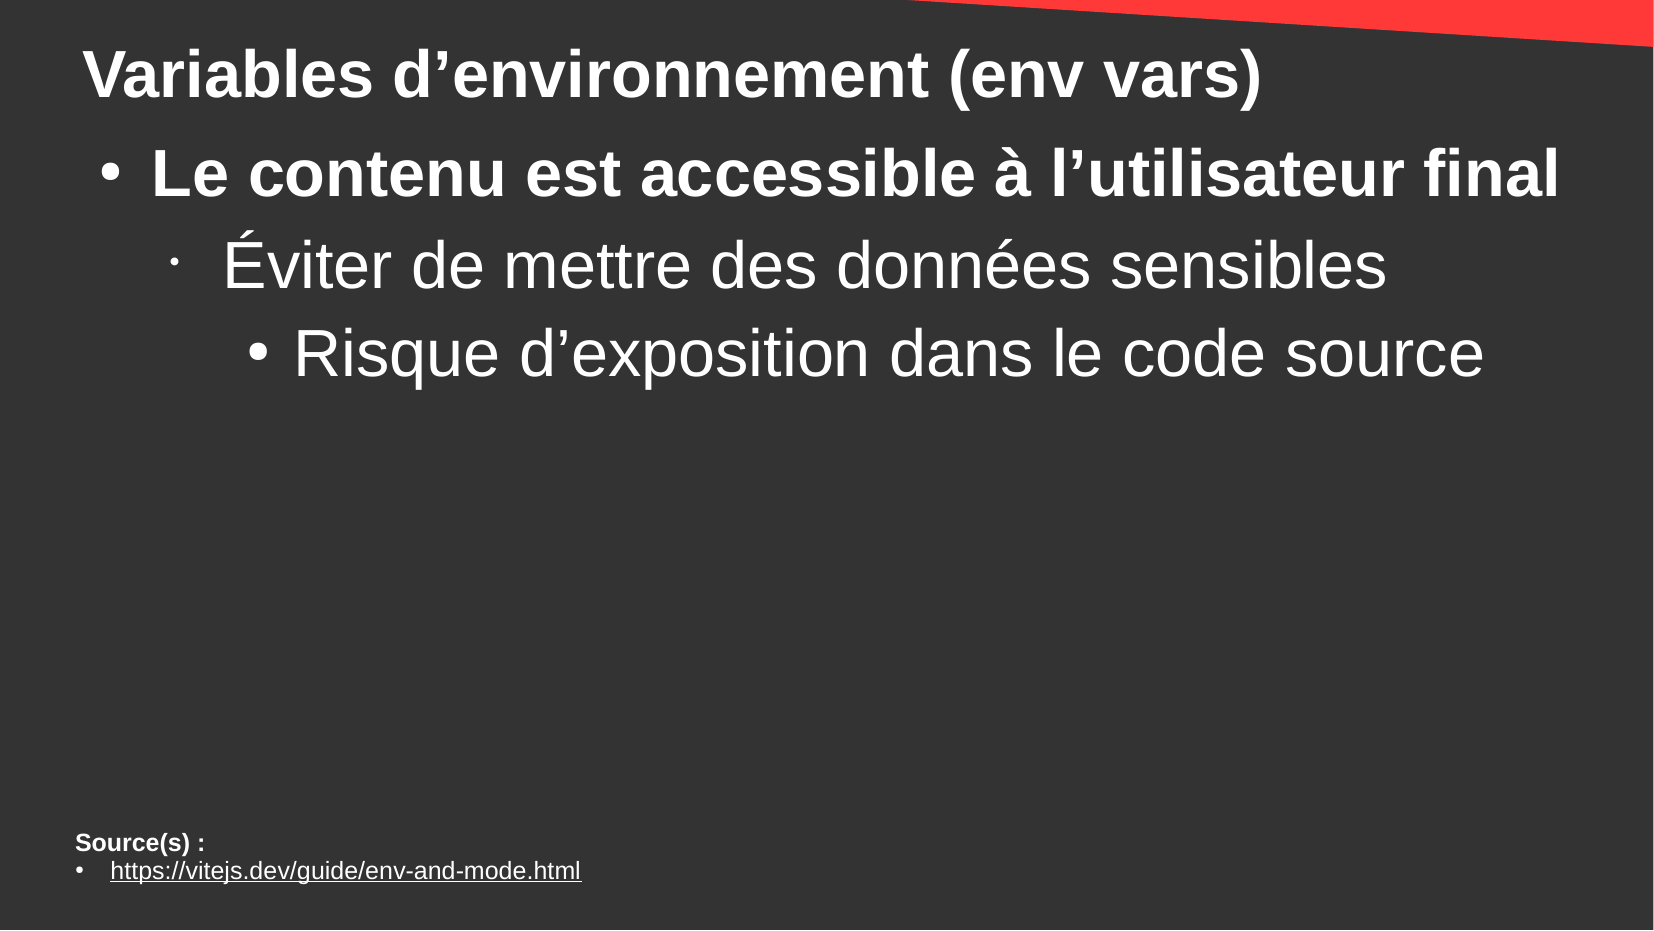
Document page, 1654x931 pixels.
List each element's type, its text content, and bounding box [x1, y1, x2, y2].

title Variables d’environnement (env vars) [82, 37, 1571, 114]
text_box [907, 0, 1654, 47]
list Le contenu est accessible à l’utilisateur final Éviter de mettre des données sensibles Risque d’exposition dans le code source [80, 135, 1620, 739]
text_box Source(s) : https://vitejs.dev/guide/env-and-mode.html [60, 821, 1546, 931]
